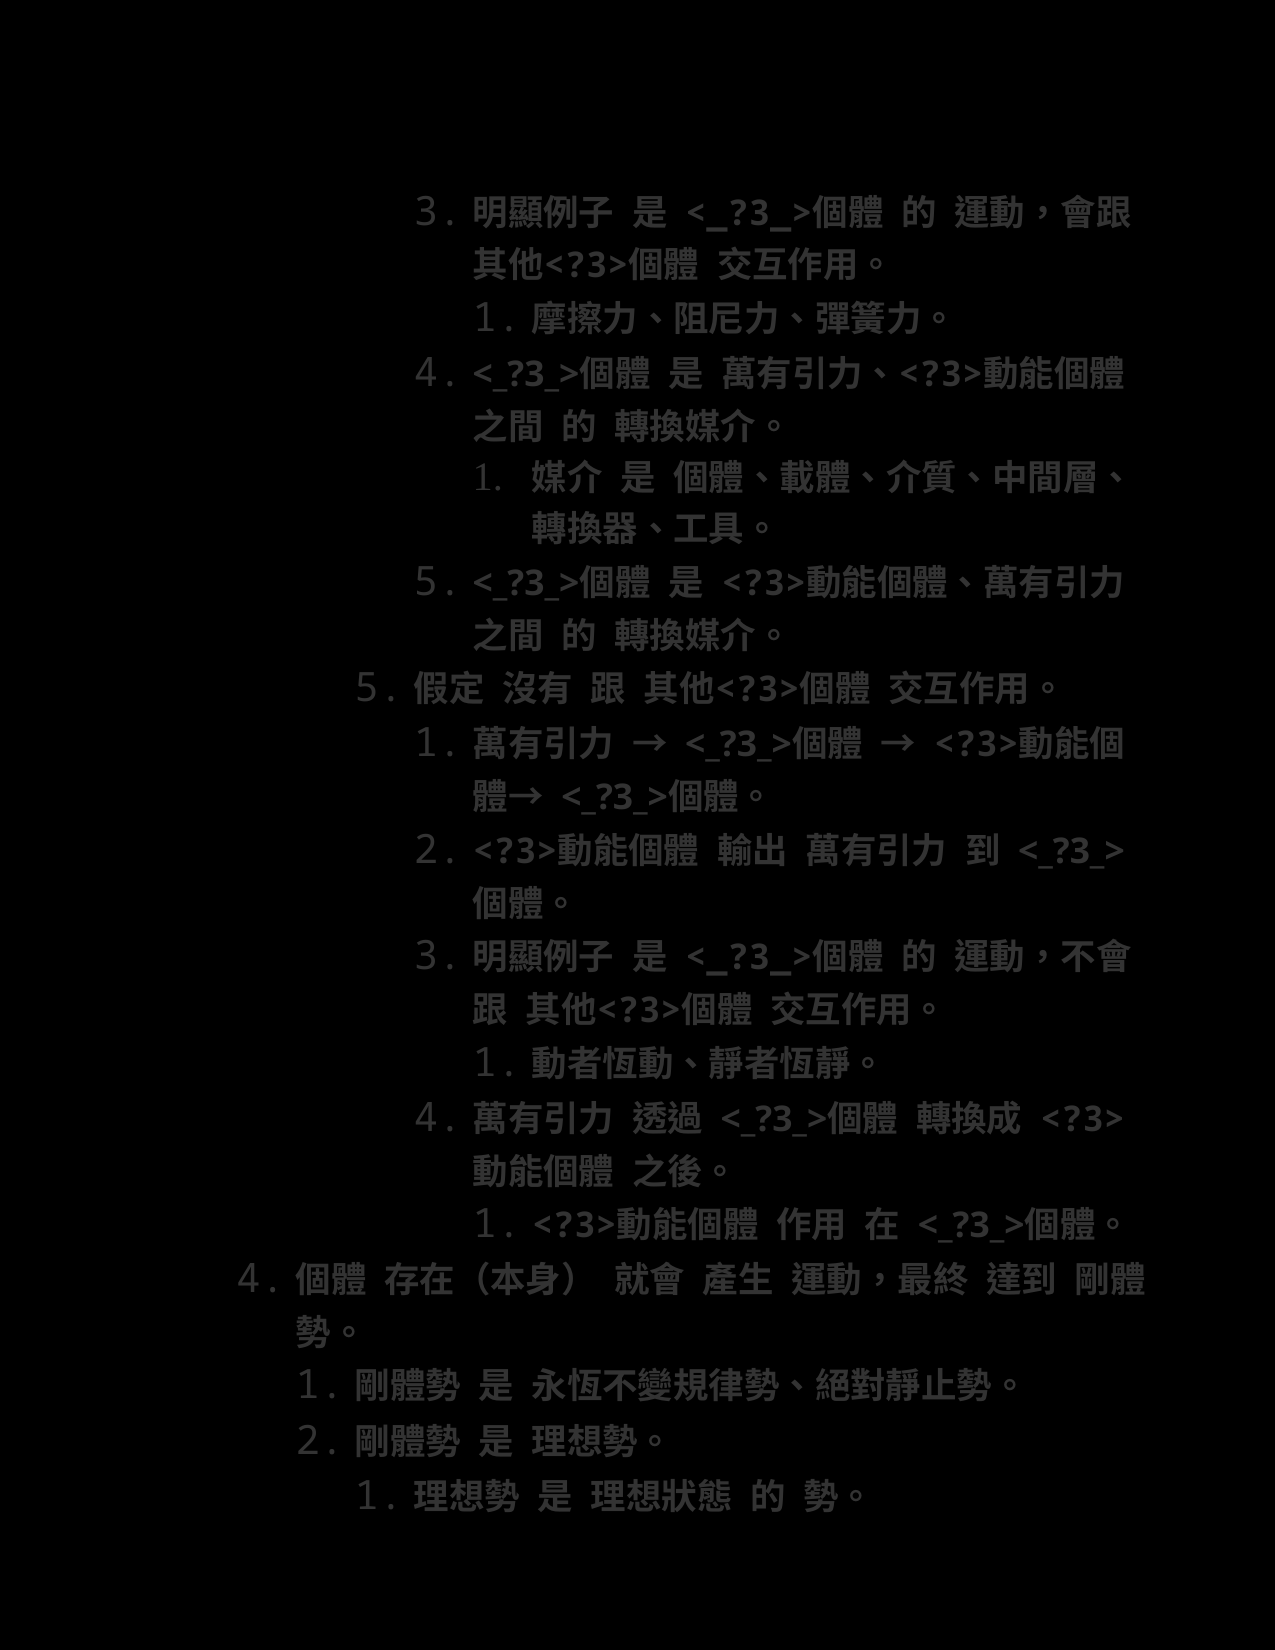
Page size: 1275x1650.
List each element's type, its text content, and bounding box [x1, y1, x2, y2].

list <?3>動能個體 輸出 萬有引力 到 <_?3_>個體。 [413, 820, 1157, 926]
list 萬有引力 → <_?3_>個體 → <?3>動能個體→ <_?3_>個體。 [413, 713, 1157, 820]
list 萬有引力 透過 <_?3_>個體 轉換成 <?3>動能個體 之後。 [413, 1088, 1157, 1194]
list 個體 存在（本身） 就會 產生 運動，最終 達到 剛體勢。 [236, 1249, 1157, 1356]
list 假定 沒有 跟 其他<?3>個體 交互作用。 [354, 658, 1157, 713]
list 剛體勢 是 永恆不變規律勢、絕對靜止勢。 [295, 1356, 1157, 1411]
list 動者恆動、靜者恆靜。 [472, 1033, 1157, 1088]
list 摩擦力、阻尼力、彈簧力。 [472, 288, 1157, 343]
list <_?3_>個體 是 <?3>動能個體、萬有引力 之間 的 轉換媒介。 [413, 552, 1157, 658]
list 明顯例子 是 <_?3_>個體 的 運動，會跟 其他<?3>個體 交互作用。 [413, 182, 1157, 288]
list <_?3_>個體 是 萬有引力、<?3>動能個體 之間 的 轉換媒介。 [413, 343, 1157, 449]
list 媒介 是 個體、載體、介質、中間層、轉換器、工具。 [472, 449, 1157, 552]
list 理想勢 是 理想狀態 的 勢。 [354, 1466, 1157, 1521]
list 明顯例子 是 <_?3_>個體 的 運動，不會跟 其他<?3>個體 交互作用。 [413, 926, 1157, 1033]
list <?3>動能個體 作用 在 <_?3_>個體。 [472, 1194, 1157, 1249]
list 剛體勢 是 理想勢。 [295, 1411, 1157, 1466]
